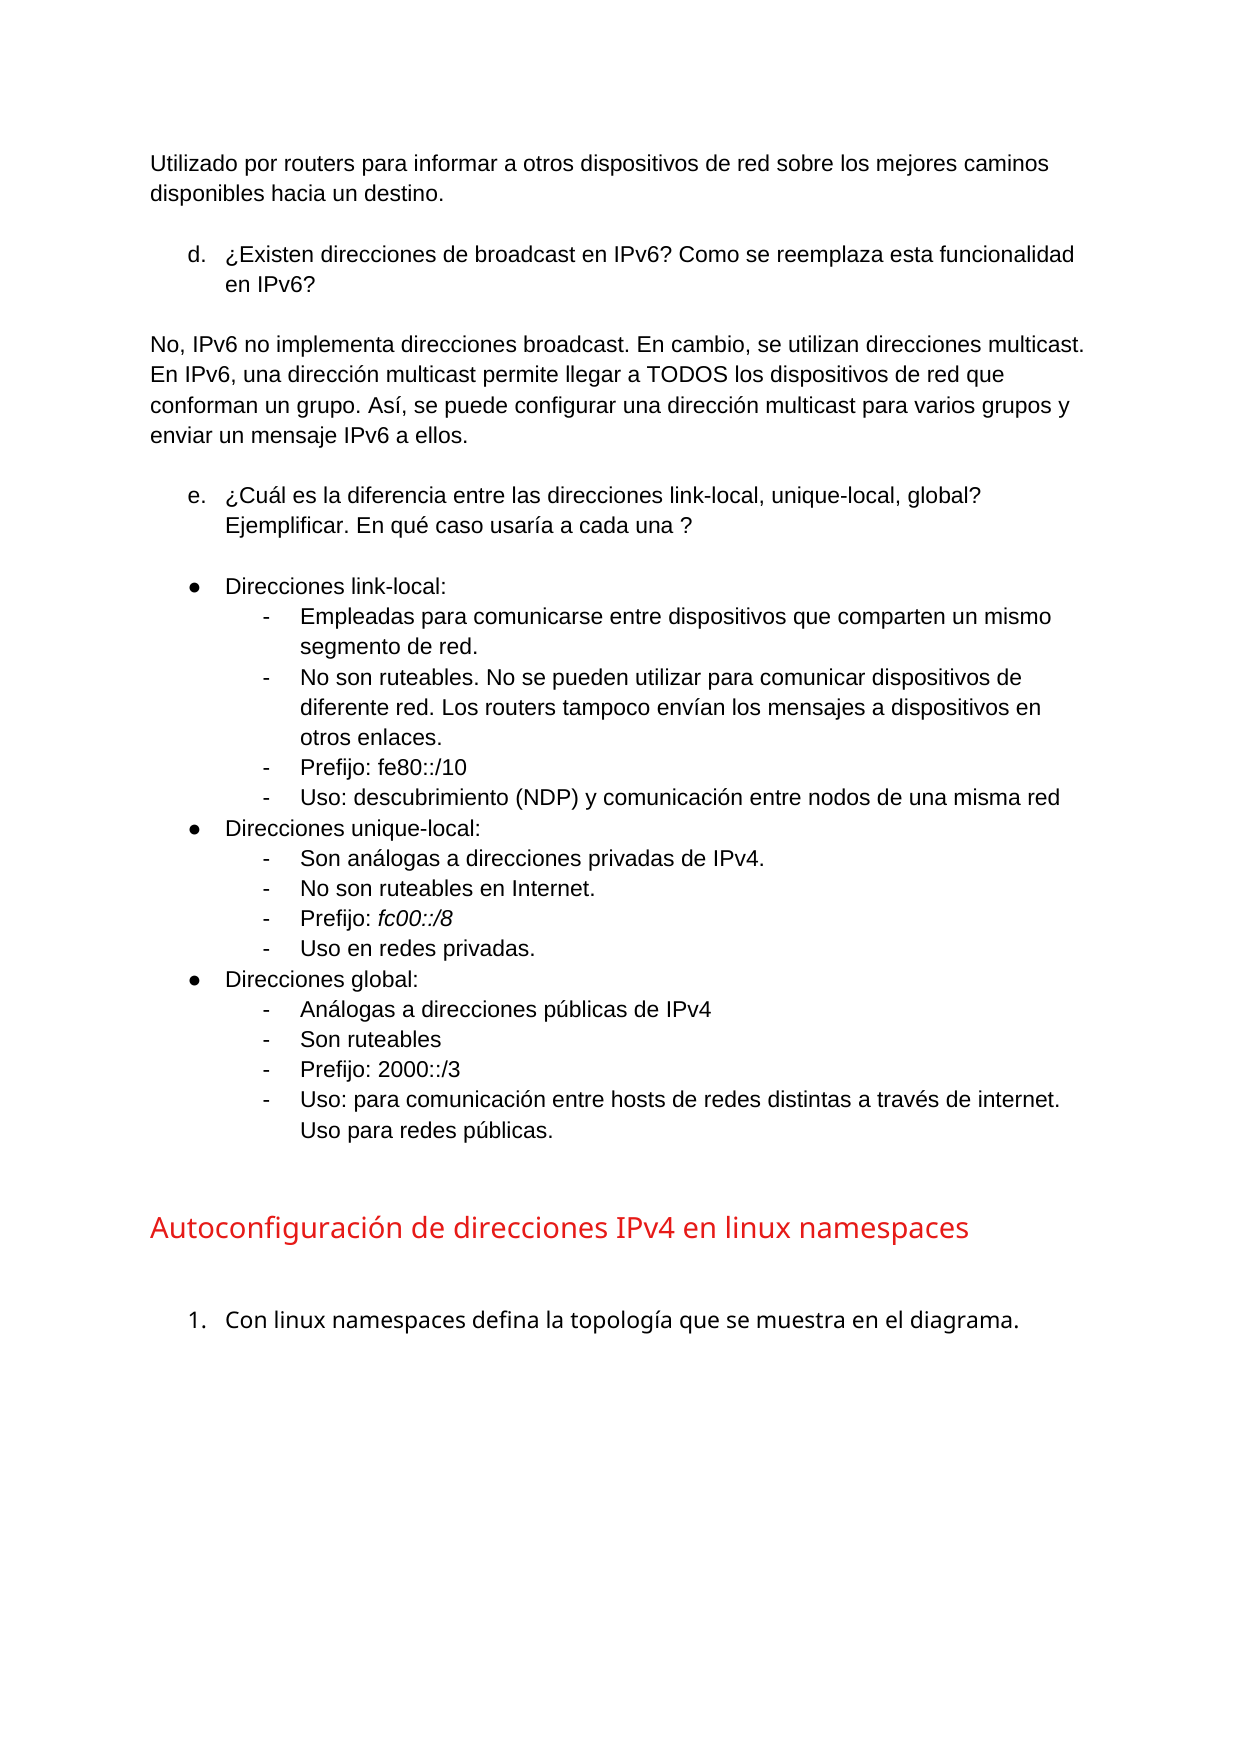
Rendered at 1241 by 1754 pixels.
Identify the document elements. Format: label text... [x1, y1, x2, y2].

list Uso: para comunicación entre hosts de redes distintas a través de internet. Uso para redes públicas. [262, 1086, 1090, 1143]
list Prefijo: fc00::/8 [262, 905, 1090, 932]
list ¿Cuál es la diferencia entre las direcciones link-local, unique-local, global? Ejemplificar. En qué caso usaría a cada una ? [187, 482, 1090, 539]
text En IPv6, una dirección multicast permite llegar a TODOS los dispositivos de red que conforman un grupo. Así, se puede configurar una dirección multicast para varios grupos y enviar un mensaje IPv6 a ellos. [150, 361, 1090, 448]
list Prefijo: 2000::/3 [262, 1056, 1090, 1083]
list Prefijo: fe80::/10 [262, 754, 1090, 781]
list No son ruteables en Internet. [262, 875, 1090, 901]
text Autoconfiguración de direcciones IPv4 en linux namespaces [150, 1207, 1090, 1247]
list Son ruteables [262, 1026, 1090, 1052]
list Uso en redes privadas. [262, 935, 1090, 962]
list Análogas a direcciones públicas de IPv4 [262, 996, 1090, 1022]
list No son ruteables. No se pueden utilizar para comunicar dispositivos de diferente red. Los routers tampoco envían los mensajes a dispositivos en otros enlaces. [262, 663, 1090, 750]
list Con linux namespaces defina la topología que se muestra en el diagrama. [187, 1304, 1090, 1335]
list Direcciones link-local: [187, 573, 1090, 599]
list Son análogas a direcciones privadas de IPv4. [262, 845, 1090, 871]
list Direcciones unique-local: [187, 814, 1090, 841]
text Utilizado por routers para informar a otros dispositivos de red sobre los mejores caminos disponibles hacia un destino. [150, 150, 1090, 207]
list ¿Existen direcciones de broadcast en IPv6? Como se reemplaza esta funcionalidad en IPv6? [187, 241, 1090, 297]
list Empleadas para comunicarse entre dispositivos que comparten un mismo segmento de red. [262, 603, 1090, 660]
text No, IPv6 no implementa direcciones broadcast. En cambio, se utilizan direcciones multicast. [150, 331, 1090, 358]
list Uso: descubrimiento (NDP) y comunicación entre nodos de una misma red [262, 784, 1090, 811]
list Direcciones global: [187, 966, 1090, 992]
